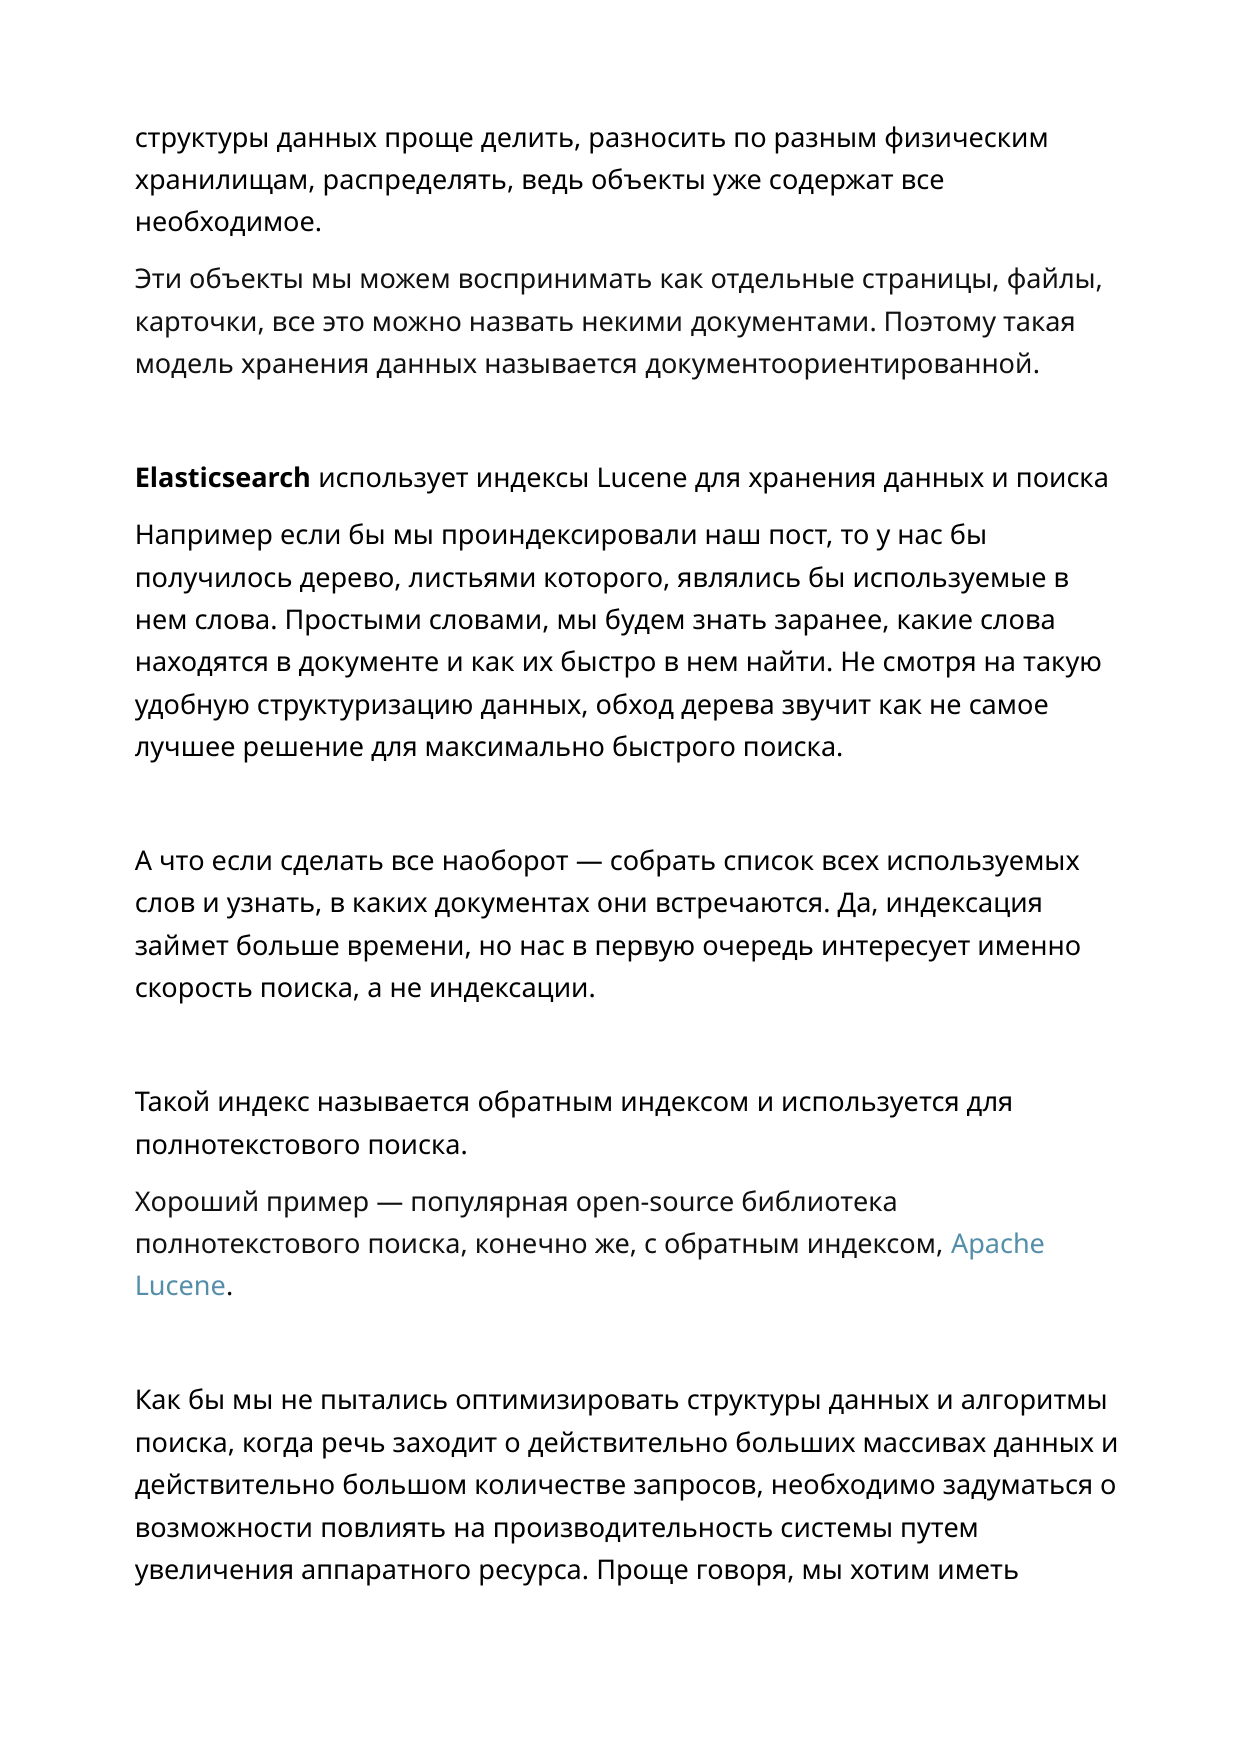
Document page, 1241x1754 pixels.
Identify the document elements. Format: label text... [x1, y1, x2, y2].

text Такой индекс называется обратным индексом и используется для полнотекстового поиска. [134, 1083, 1121, 1162]
text структуры данных проще делить, разносить по разным физическим хранилищам, распределять, ведь объекты уже содержат все необходимое. [134, 118, 1121, 240]
text Как бы мы не пытались оптимизировать структуры данных и алгоритмы поиска, когда речь заходит о действительно больших массивах данных и действительно большом количестве запросов, необходимо задуматься о возможности повлиять на производительность системы путем увеличения аппаратного ресурса. Проще говоря, мы хотим иметь [134, 1381, 1121, 1587]
text А что если сделать все наоборот — собрать список всех используемых слов и узнать, в каких документах они встречаются. Да, индексация займет больше времени, но нас в первую очередь интересует именно скорость поиска, а не индексации. [134, 842, 1121, 1006]
text Хороший пример — популярная open-source библиотека полнотекстового поиска, конечно же, с обратным индексом, Apache Lucene. [134, 1182, 1121, 1304]
text Например если бы мы проиндексировали наш пост, то у нас бы получилось дерево, листьями которого, являлись бы используемые в нем слова. Простыми словами, мы будем знать заранее, какие слова находятся в документе и как их быстро в нем найти. Не смотря на такую удобную структуризацию данных, обход дерева звучит как не самое лучшее решение для максимально быстрого поиска. [134, 516, 1121, 764]
text Эти объекты мы можем воспринимать как отдельные страницы, файлы, карточки, все это можно назвать некими документами. Поэтому такая модель хранения данных называется документоориентированной. [134, 260, 1121, 382]
text Elasticsearch использует индексы Lucene для хранения данных и поиска [134, 459, 1121, 496]
